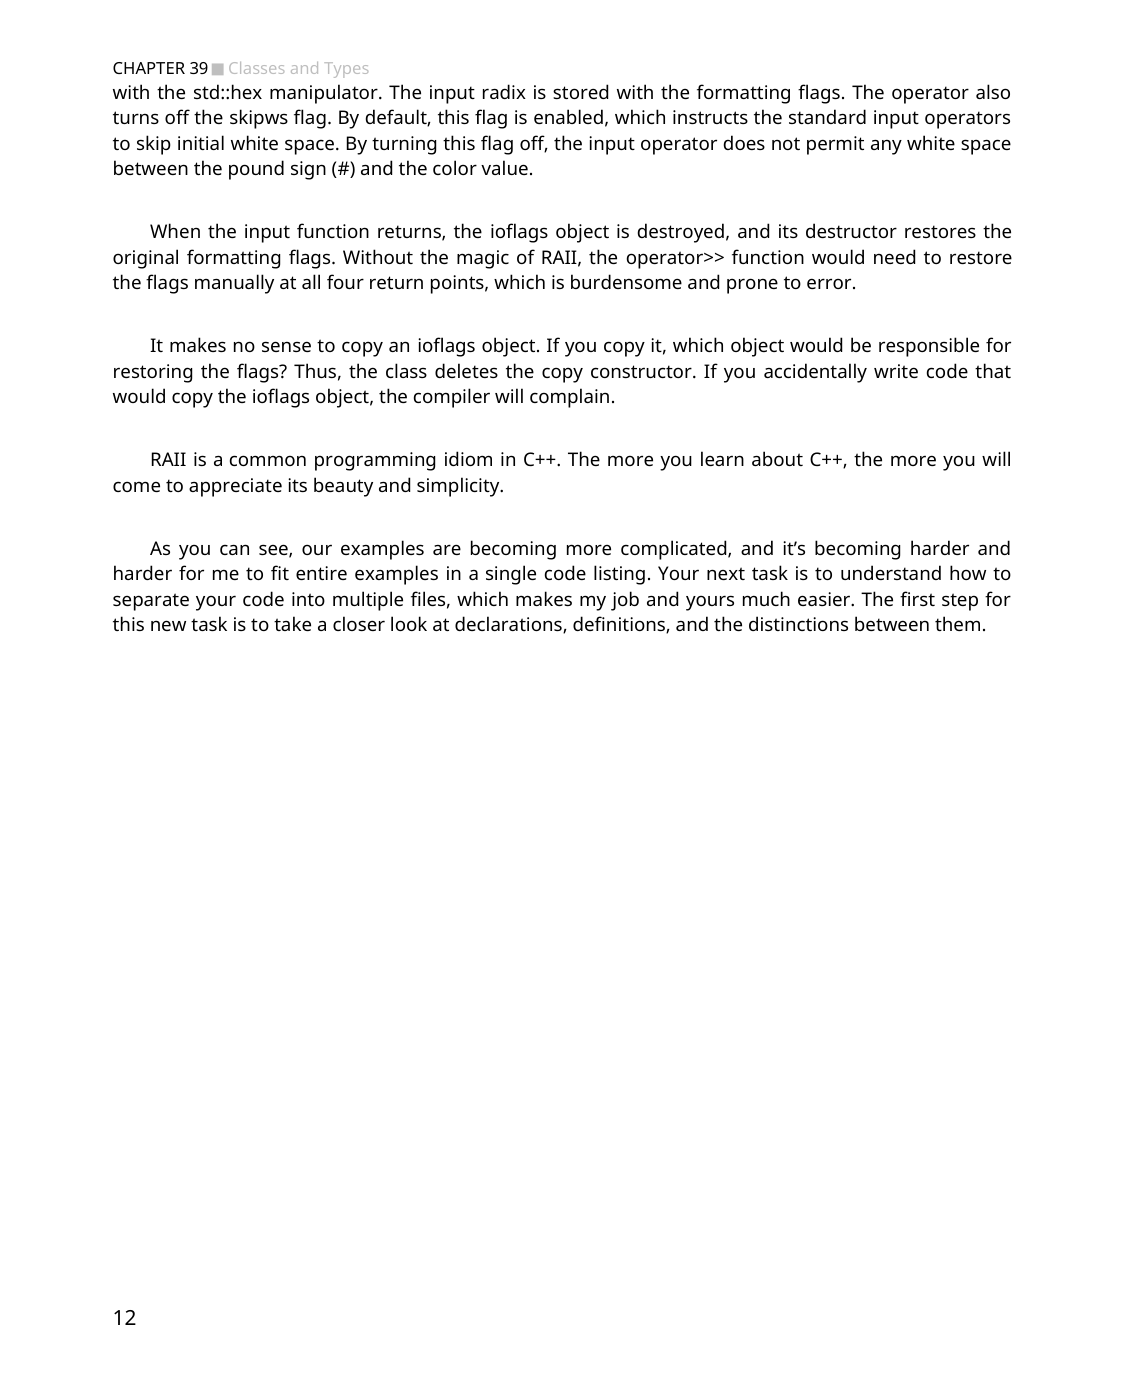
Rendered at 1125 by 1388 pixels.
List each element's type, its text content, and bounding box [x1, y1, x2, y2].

text It makes no sense to copy an ioflags object. If you copy it, which object would be responsible for restoring the flags? Thus, the class deletes the copy constructor. If you accidentally write code that would copy the ioflags object, the compiler will complain. [112, 333, 1012, 409]
text As you can see, our examples are becoming more complicated, and it’s becoming harder and harder for me to fit entire examples in a single code listing. Your next task is to understand how to separate your code into multiple files, which makes my job and yours much easier. The first step for this new task is to take a closer look at declarations, definitions, and the distinctions between them. [112, 535, 1012, 637]
text RAII is a common programming idiom in C++. The more you learn about C++, the more you will come to appreciate its beauty and simplicity. [112, 447, 1012, 498]
text with the std::hex manipulator. The input radix is stored with the formatting flags. The operator also turns off the skipws flag. By default, this flag is enabled, which instructs the standard input operators to skip initial white space. By turning this flag off, the input operator does not permit any white space between the pound sign (#) and the color value. [112, 79, 1012, 181]
text When the input function returns, the ioflags object is destroyed, and its destructor restores the original formatting flags. Without the magic of RAII, the operator>> function would need to restore the flags manually at all four return points, which is burdensome and prone to error. [112, 218, 1012, 295]
